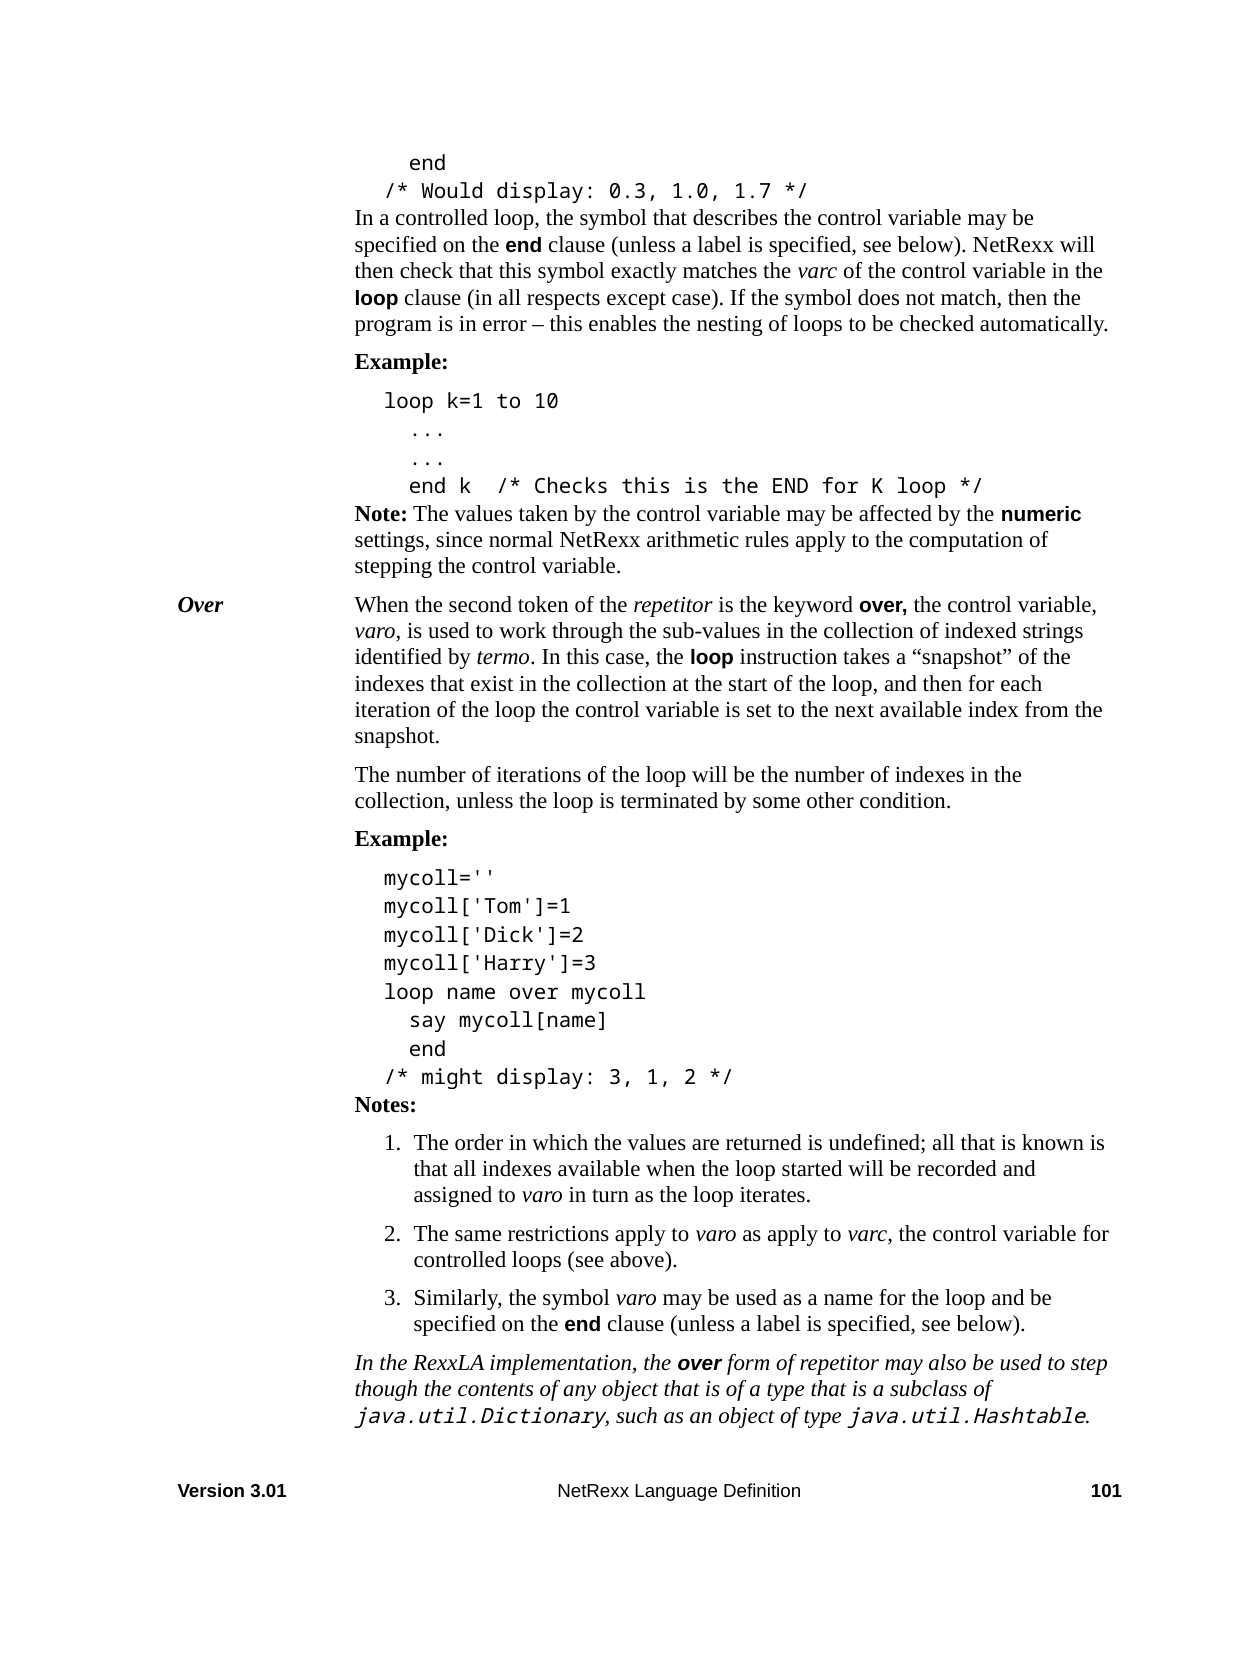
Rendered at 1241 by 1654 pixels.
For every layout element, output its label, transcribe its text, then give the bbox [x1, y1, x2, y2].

table_cell [177, 148, 354, 591]
table_cell Over [177, 591, 354, 1430]
table_cell When the second token of the repetitor is the keyword over, the control variable, varo, is used to work through the sub-values in the collection of indexed strings identified by termo. In this case, the loop instruction takes a “snapshot” of the indexes that exist in the collection at the start of the loop, and then for each iteration of the loop the control variable is set to the next available index from the snapshot. The number of iterations of the loop will be the number of indexes in the collection, unless the loop is terminated by some other condition. Example: mycoll='' mycoll['Tom']=1 mycoll['Dick']=2 mycoll['Harry']=3 loop name over mycoll say mycoll[name] end /* might display: 3, 1, 2 */ Notes: The order in which the values are returned is undefined; all that is known is that all indexes available when the loop started will be recorded and assigned to varo in turn as the loop iterates. The same restrictions apply to varo as apply to varc, the control variable for controlled loops (see above). Similarly, the symbol varo may be used as a name for the loop and be specified on the end clause (unless a label is specified, see below). In the RexxLA implementation, the over form of repetitor may also be used to step though the contents of any object that is of a type that is a subclass of java.util.Dictionary, such as an object of type java.util.Hashtable. [354, 591, 1122, 1430]
table_cell end /* Would display: 0.3, 1.0, 1.7 */ In a controlled loop, the symbol that describes the control variable may be specified on the end clause (unless a label is specified, see below). NetRexx will then check that this symbol exactly matches the varc of the control variable in the loop clause (in all respects except case). If the symbol does not match, then the program is in error – this enables the nesting of loops to be checked automatically. Example: loop k=1 to 10 ... ... end k /* Checks this is the END for K loop */ Note: The values taken by the control variable may be affected by the numeric settings, since normal NetRexx arithmetic rules apply to the computation of stepping the control variable. [354, 148, 1122, 591]
